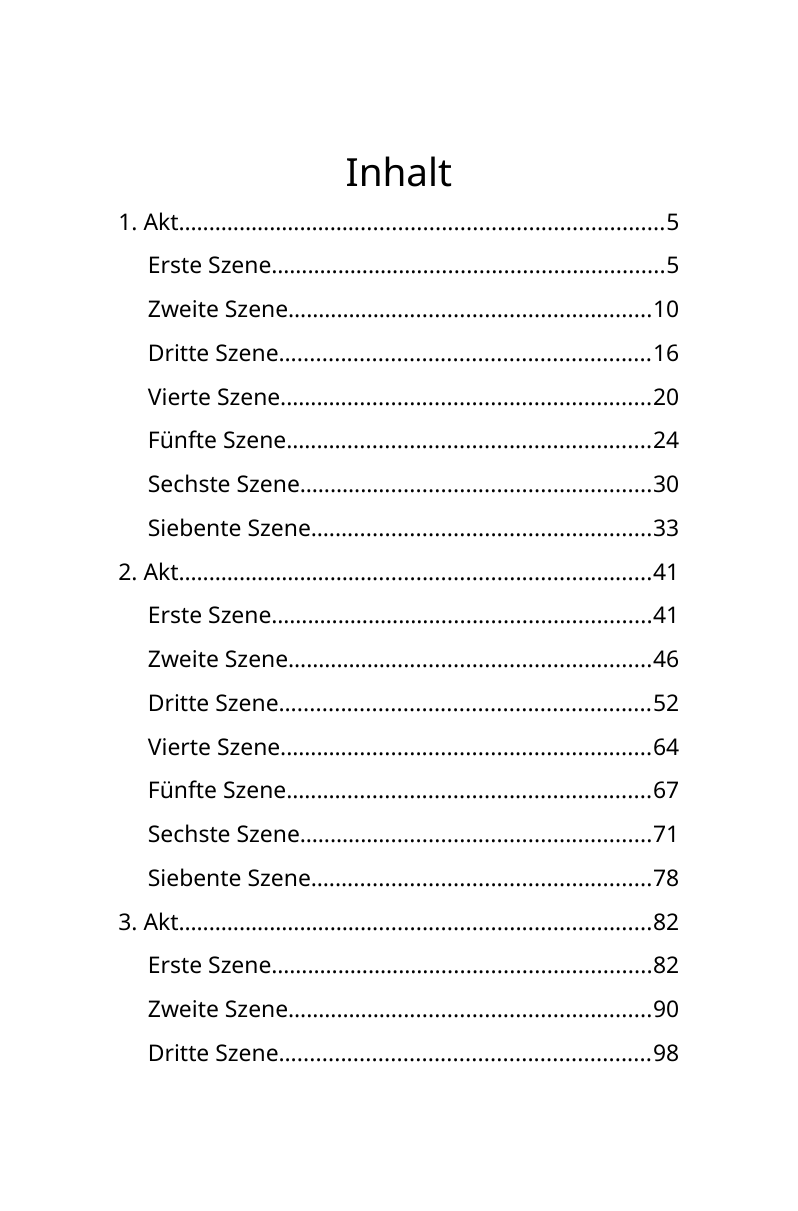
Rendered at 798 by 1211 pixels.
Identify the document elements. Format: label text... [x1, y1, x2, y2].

text Vierte Szene 20 [148, 381, 679, 412]
text Zweite Szene 46 [148, 643, 679, 674]
text Erste Szene 41 [148, 599, 679, 631]
text Zweite Szene 10 [148, 293, 679, 324]
text Siebente Szene 78 [148, 862, 679, 893]
text Siebente Szene 33 [148, 512, 679, 543]
text Dritte Szene 52 [148, 687, 679, 718]
text 3. Akt 82 [118, 906, 679, 937]
subtitle Inhalt [118, 118, 679, 198]
text Fünfte Szene 24 [148, 424, 679, 456]
text 1. Akt 5 [118, 198, 679, 237]
text Zweite Szene 90 [148, 993, 679, 1024]
text Sechste Szene 30 [148, 468, 679, 499]
text Fünfte Szene 67 [148, 774, 679, 806]
text Dritte Szene 16 [148, 337, 679, 368]
text Vierte Szene 64 [148, 731, 679, 762]
text Sechste Szene 71 [148, 818, 679, 849]
text Dritte Szene 98 [148, 1037, 679, 1068]
text Erste Szene 82 [148, 949, 679, 981]
text Erste Szene 5 [148, 249, 679, 281]
text 2. Akt 41 [118, 556, 679, 587]
